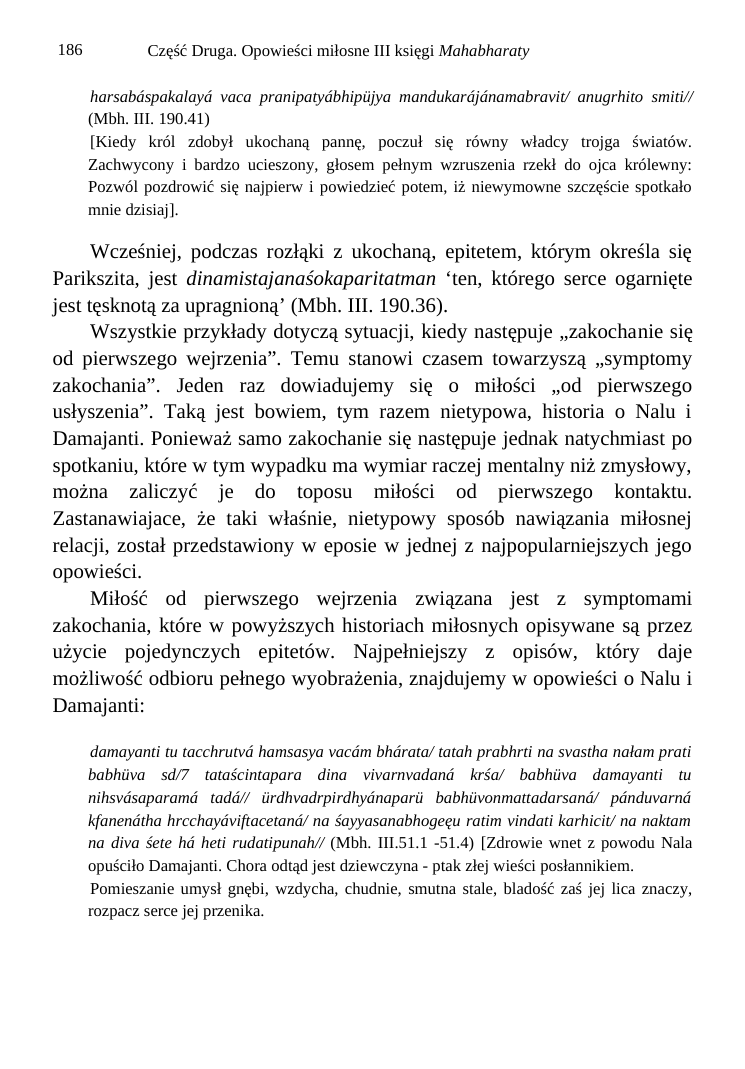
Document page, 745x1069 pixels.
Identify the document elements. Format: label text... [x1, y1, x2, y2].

text Miłość od pierwszego wejrzenia związana jest z symptomami zakochania, które w powyższych historiach miłosnych opisywane są przez użycie pojedynczych epitetów. Najpełniejszy z opisów, który daje możliwość odbioru pełnego wyobrażenia, znajdujemy w opowieści o Nalu i Damajanti: [52, 586, 693, 717]
text Wszystkie przykłady dotyczą sytuacji, kiedy następuje „zakocha­nie się od pierwszego wejrzenia”. Temu stanowi czasem towarzyszą „symptomy zakochania”. Jeden raz dowiadujemy się o miłości „od pierwszego usłyszenia”. Taką jest bowiem, tym razem nietypowa, historia o Nalu i Damajanti. Ponieważ samo zakochanie się następuje jednak natychmiast po spotkaniu, które w tym wypadku ma wymiar raczej mentalny niż zmysłowy, można zaliczyć je do toposu miłości od pierwszego kontaktu. Zastanawiajace, że taki właśnie, nietypowy sposób nawiązania miłosnej relacji, został przedstawiony w eposie w jednej z najpopularniejszych jego opowieści. [52, 319, 693, 583]
text [Kiedy król zdobył ukochaną pannę, poczuł się równy władcy trojga światów. Zachwycony i bardzo ucieszony, głosem pełnym wzruszenia rzekł do ojca królewny: Pozwól pozdrowić się najpierw i powiedzieć potem, iż niewymowne szczęście spotkało mnie dzisiaj]. [88, 132, 693, 219]
text damayanti tu tacchrutvá hamsasya vacám bhárata/ tatah prabhrti na svastha nałam prati babhüva sd/7 tataścintapara dina vivarnvadaná krśa/ babhüva damayanti tu nihsvásaparamá tadá// ürdhvadrpirdhyánaparü babhüvonmattadarsaná/ pánduvarná kfanenátha hrcchayáviftacetaná/ na śayyasanabhogeęu ratim vindati karhicit/ na naktam na diva śete há heti rudatipunah// (Mbh. III.51.1 -51.4) [Zdrowie wnet z powodu Nala opuściło Damajanti. Chora odtąd jest dziew­czyna - ptak złej wieści posłannikiem. [88, 742, 693, 875]
text 186 [57, 39, 92, 59]
text Wcześniej, podczas rozłąki z ukochaną, epitetem, którym określa się Parikszita, jest dinamistajanaśokaparitatman ‘ten, którego serce ogarnięte jest tęsknotą za upragnioną’ (Mbh. III. 190.36). [52, 239, 693, 317]
text harsabáspakalayá vaca pranipatyábhipüjya mandukarájánamabravit/ anugrhito smiti// (Mbh. III. 190.41) [88, 86, 693, 128]
text Część Druga. Opowieści miłosne III księgi Mahabharaty [147, 41, 607, 60]
text Pomieszanie umysł gnębi, wzdycha, chudnie, smutna stale, bladość zaś jej lica znaczy, rozpacz serce jej przenika. [88, 878, 693, 920]
